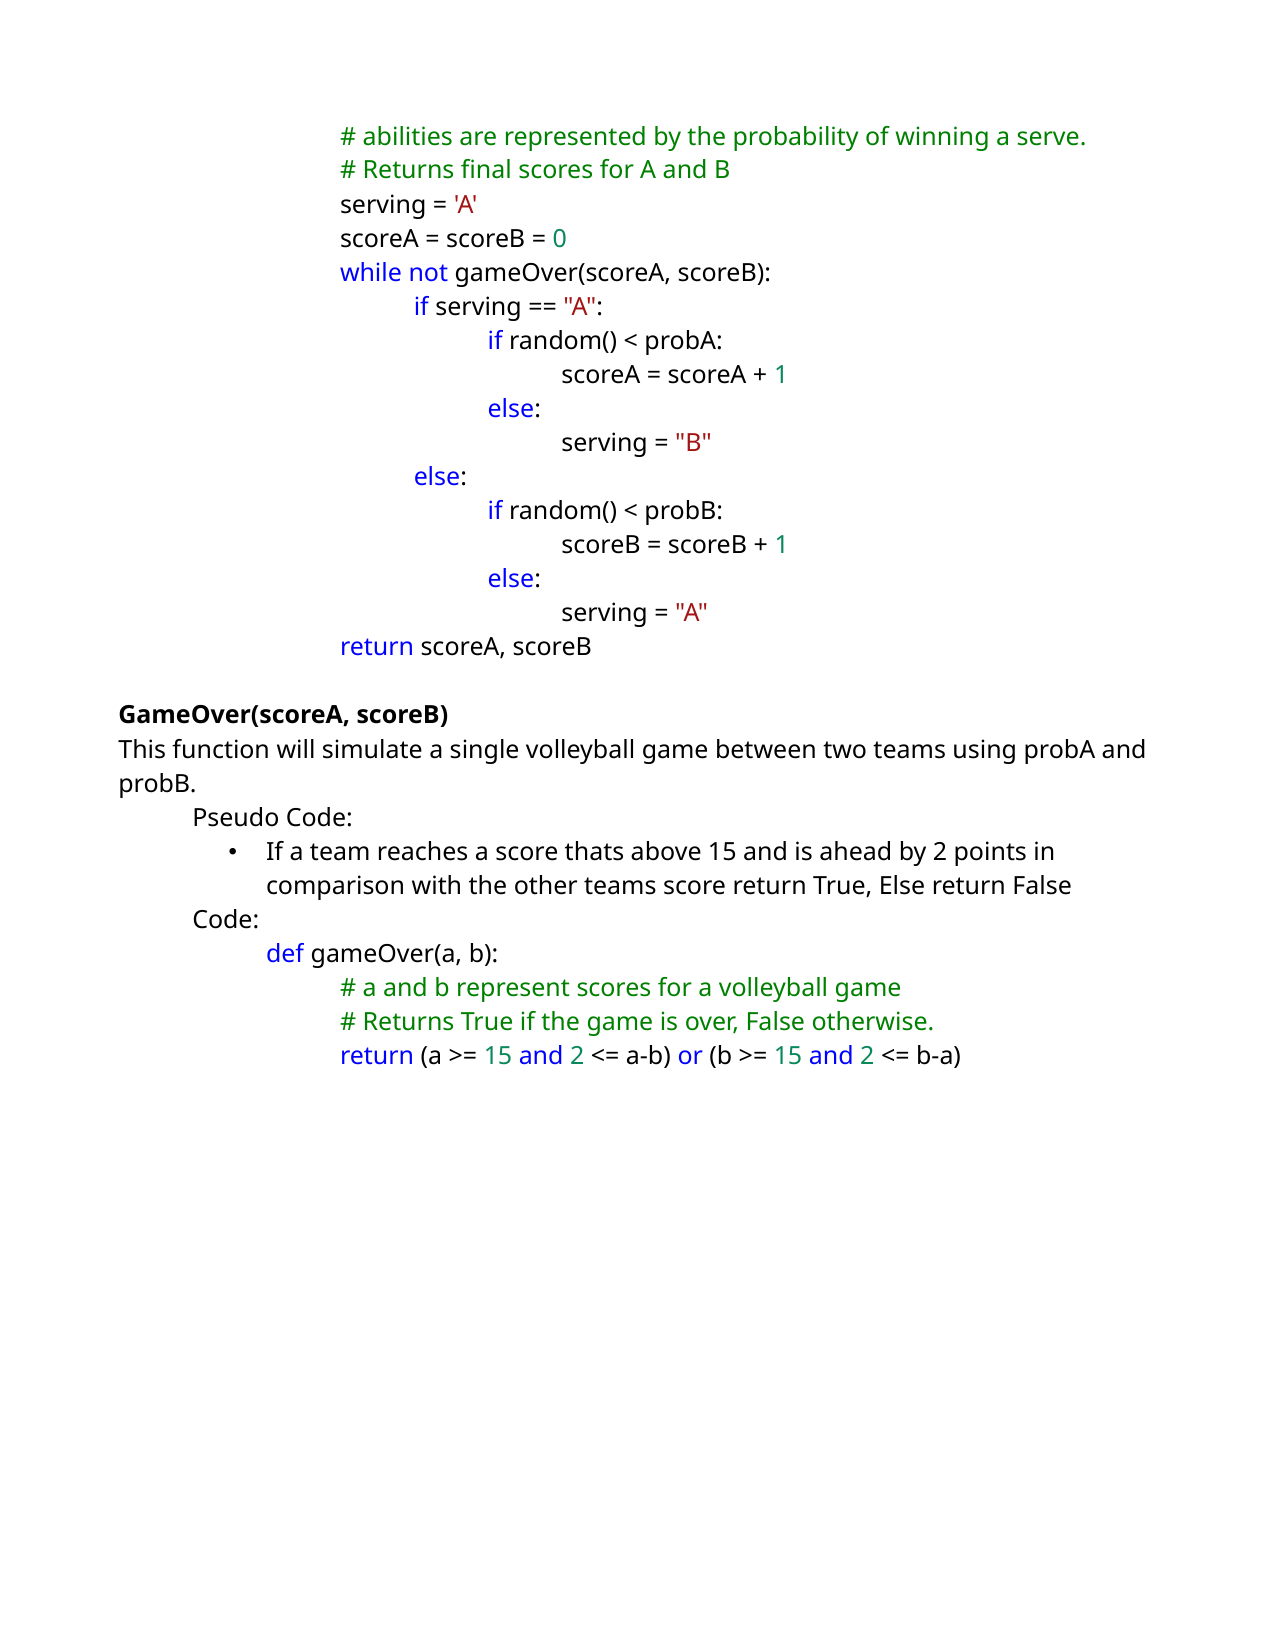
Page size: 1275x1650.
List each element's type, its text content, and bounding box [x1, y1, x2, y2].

text if random() < probB: [487, 493, 1157, 527]
text else: [487, 391, 1157, 425]
text scoreA = scoreB = 0 [340, 220, 1157, 254]
text else: [487, 561, 1157, 595]
text else: [413, 459, 1157, 493]
text GameOver(scoreA, scoreB) [118, 697, 1157, 731]
text return scoreA, scoreB [340, 629, 1157, 663]
text scoreB = scoreB + 1 [561, 527, 1157, 561]
text serving = 'A' [340, 186, 1157, 220]
text scoreA = scoreA + 1 [561, 357, 1157, 391]
text # Returns final scores for A and B [340, 152, 1157, 186]
text serving = "A" [561, 595, 1157, 629]
text Pseudo Code: [118, 799, 1157, 833]
text # abilities are represented by the probability of winning a serve. [340, 118, 1157, 152]
text serving = "B" [561, 425, 1157, 459]
text return (a >= 15 and 2 <= a-b) or (b >= 15 and 2 <= b-a) [340, 1038, 1157, 1072]
text This function will simulate a single volleyball game between two teams using probA and probB. [118, 731, 1157, 799]
text # Returns True if the game is over, False otherwise. [340, 1004, 1157, 1038]
text def gameOver(a, b): [266, 936, 1157, 970]
text if random() < probA: [487, 322, 1157, 357]
text # a and b represent scores for a volleyball game [340, 970, 1157, 1004]
list If a team reaches a score thats above 15 and is ahead by 2 points in comparison with the other teams score return True, Else return False [228, 833, 1157, 902]
text if serving == "A": [413, 288, 1157, 322]
list Code: [118, 902, 1157, 936]
text while not gameOver(scoreA, scoreB): [340, 254, 1157, 288]
